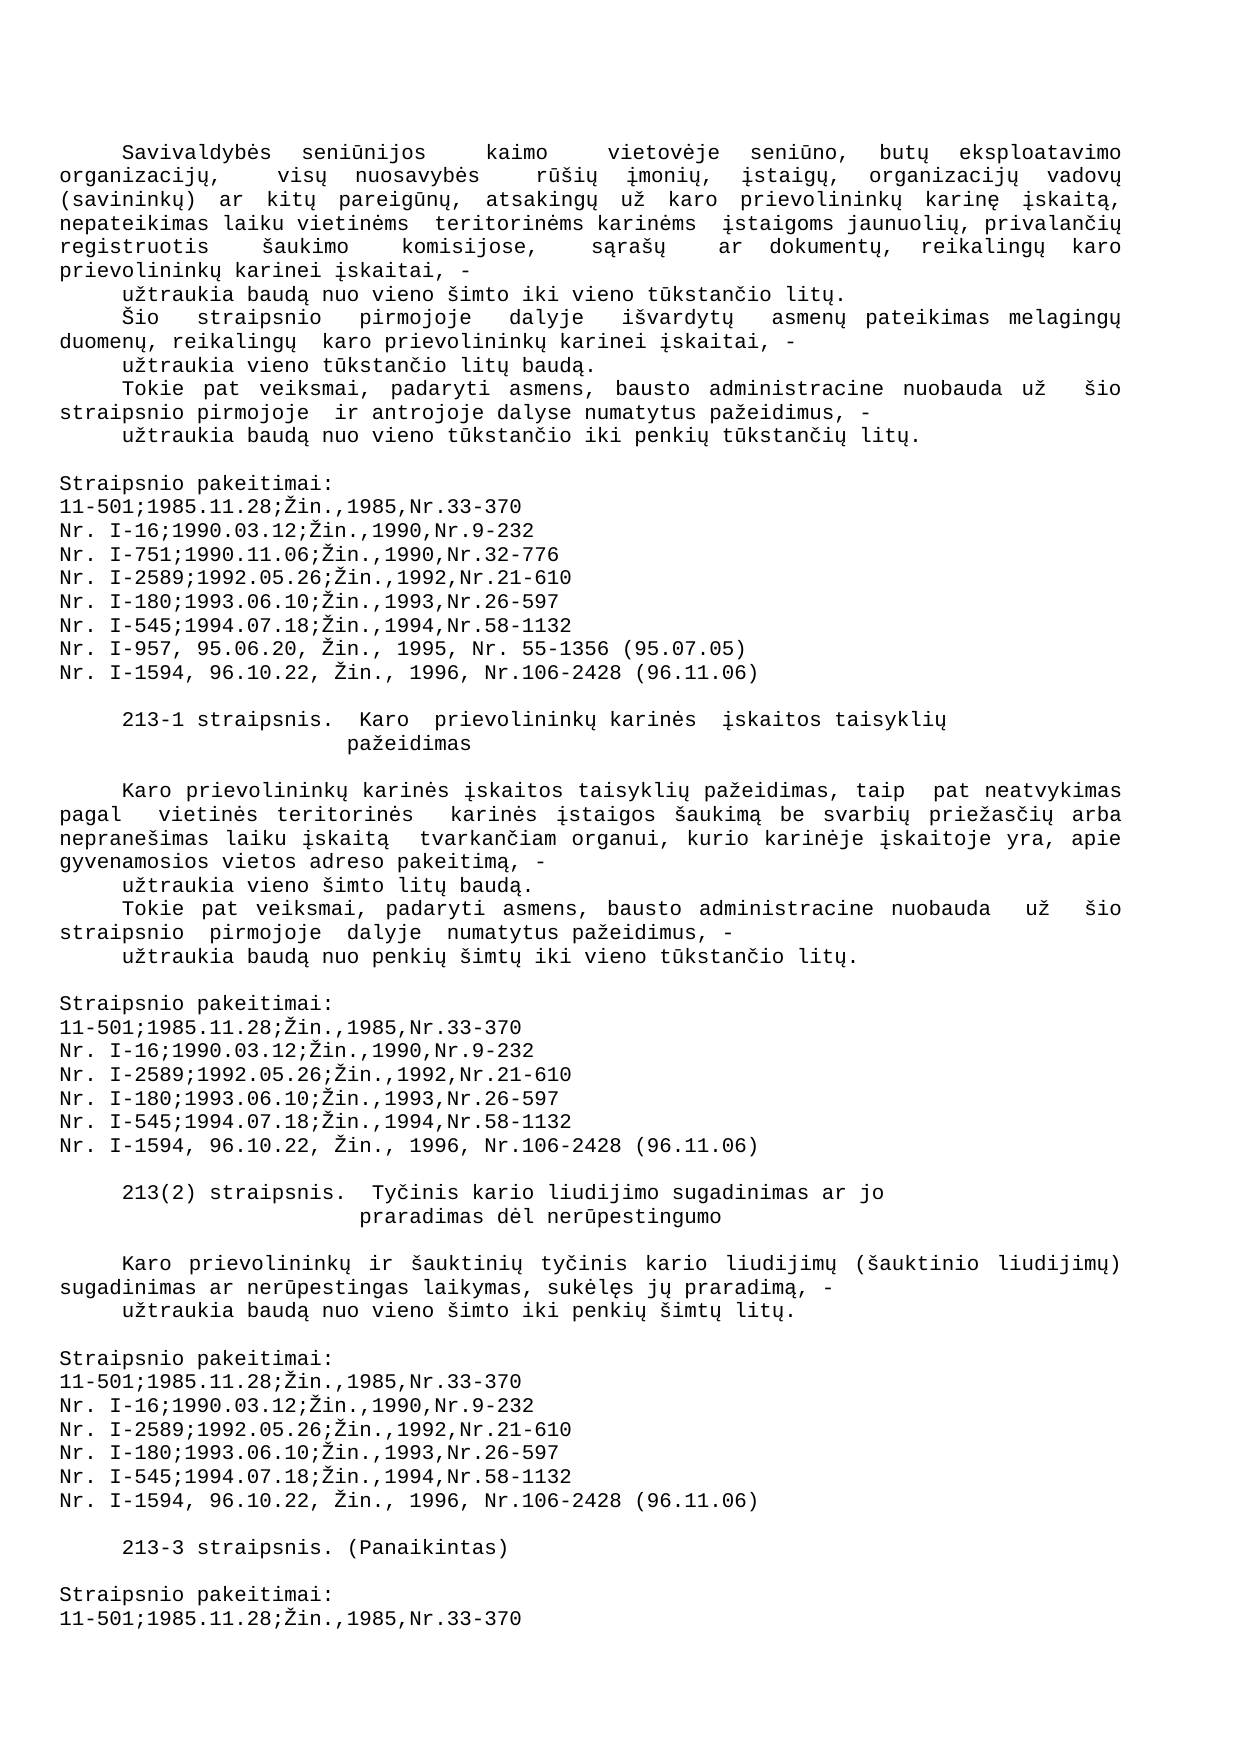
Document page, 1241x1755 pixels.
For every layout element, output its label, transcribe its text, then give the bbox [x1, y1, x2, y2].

text 11-501;1985.11.28;Žin.,1985,Nr.33-370 [59, 496, 1122, 520]
text Nr. I-2589;1992.05.26;Žin.,1992,Nr.21-610 [59, 1064, 1122, 1088]
text Nr. I-751;1990.11.06;Žin.,1990,Nr.32-776 [59, 544, 1122, 567]
text 213-3 straipsnis. (Panaikintas) [59, 1537, 1122, 1561]
text Nr. I-16;1990.03.12;Žin.,1990,Nr.9-232 [59, 1395, 1122, 1419]
text Nr. I-2589;1992.05.26;Žin.,1992,Nr.21-610 [59, 1419, 1122, 1442]
text Nr. I-16;1990.03.12;Žin.,1990,Nr.9-232 [59, 1040, 1122, 1064]
text užtraukia baudą nuo vieno šimto iki penkių šimtų litų. [59, 1300, 1122, 1324]
text užtraukia vieno šimto litų baudą. [59, 875, 1122, 898]
text Straipsnio pakeitimai: [59, 993, 1122, 1017]
text užtraukia vieno tūkstančio litų baudą. [59, 354, 1122, 378]
text 11-501;1985.11.28;Žin.,1985,Nr.33-370 [59, 1608, 1122, 1631]
text Nr. I-180;1993.06.10;Žin.,1993,Nr.26-597 [59, 1088, 1122, 1111]
text Nr. I-545;1994.07.18;Žin.,1994,Nr.58-1132 [59, 615, 1122, 638]
text 213(2) straipsnis. Tyčinis kario liudijimo sugadinimas ar jo [59, 1182, 1122, 1206]
text Nr. I-180;1993.06.10;Žin.,1993,Nr.26-597 [59, 1442, 1122, 1466]
text 11-501;1985.11.28;Žin.,1985,Nr.33-370 [59, 1371, 1122, 1395]
text Nr. I-1594, 96.10.22, Žin., 1996, Nr.106-2428 (96.11.06) [59, 1489, 1122, 1513]
text Straipsnio pakeitimai: [59, 1348, 1122, 1371]
text Savivaldybės seniūnijos kaimo vietovėje seniūno, butų eksploatavimo organizacijų, visų nuosavybės rūšių įmonių, įstaigų, organizacijų vadovų (savininkų) ar kitų pareigūnų, atsakingų už karo prievolininkų karinę įskaitą, nepateikimas laiku vietinėms teritorinėms karinėms įstaigoms jaunuolių, privalančių registruotis šaukimo komisijose, sąrašų ar dokumentų, reikalingų karo prievolininkų karinei įskaitai, - [59, 142, 1122, 284]
text Straipsnio pakeitimai: [59, 473, 1122, 496]
text Nr. I-545;1994.07.18;Žin.,1994,Nr.58-1132 [59, 1466, 1122, 1489]
text praradimas dėl nerūpestingumo [59, 1206, 1122, 1229]
text Tokie pat veiksmai, padaryti asmens, bausto administracine nuobauda už šio straipsnio pirmojoje dalyje numatytus pažeidimus, - [59, 898, 1122, 946]
text Karo prievolininkų ir šauktinių tyčinis kario liudijimų (šauktinio liudijimų) sugadinimas ar nerūpestingas laikymas, sukėlęs jų praradimą, - [59, 1253, 1122, 1300]
text Nr. I-180;1993.06.10;Žin.,1993,Nr.26-597 [59, 591, 1122, 615]
text užtraukia baudą nuo penkių šimtų iki vieno tūkstančio litų. [59, 946, 1122, 969]
text Nr. I-2589;1992.05.26;Žin.,1992,Nr.21-610 [59, 567, 1122, 591]
text Nr. I-1594, 96.10.22, Žin., 1996, Nr.106-2428 (96.11.06) [59, 1135, 1122, 1158]
text Nr. I-957, 95.06.20, Žin., 1995, Nr. 55-1356 (95.07.05) [59, 638, 1122, 662]
text Nr. I-16;1990.03.12;Žin.,1990,Nr.9-232 [59, 520, 1122, 544]
text Nr. I-1594, 96.10.22, Žin., 1996, Nr.106-2428 (96.11.06) [59, 662, 1122, 686]
text 213-1 straipsnis. Karo prievolininkų karinės įskaitos taisyklių [59, 709, 1122, 733]
text užtraukia baudą nuo vieno tūkstančio iki penkių tūkstančių litų. [59, 426, 1122, 449]
text pažeidimas [59, 733, 1122, 757]
text Tokie pat veiksmai, padaryti asmens, bausto administracine nuobauda už šio straipsnio pirmojoje ir antrojoje dalyse numatytus pažeidimus, - [59, 378, 1122, 426]
text Karo prievolininkų karinės įskaitos taisyklių pažeidimas, taip pat neatvykimas pagal vietinės teritorinės karinės įstaigos šaukimą be svarbių priežasčių arba nepranešimas laiku įskaitą tvarkančiam organui, kurio karinėje įskaitoje yra, apie gyvenamosios vietos adreso pakeitimą, - [59, 780, 1122, 875]
text Nr. I-545;1994.07.18;Žin.,1994,Nr.58-1132 [59, 1111, 1122, 1135]
text 11-501;1985.11.28;Žin.,1985,Nr.33-370 [59, 1017, 1122, 1040]
text Straipsnio pakeitimai: [59, 1584, 1122, 1608]
text Šio straipsnio pirmojoje dalyje išvardytų asmenų pateikimas melagingų duomenų, reikalingų karo prievolininkų karinei įskaitai, - [59, 307, 1122, 354]
text užtraukia baudą nuo vieno šimto iki vieno tūkstančio litų. [59, 284, 1122, 307]
